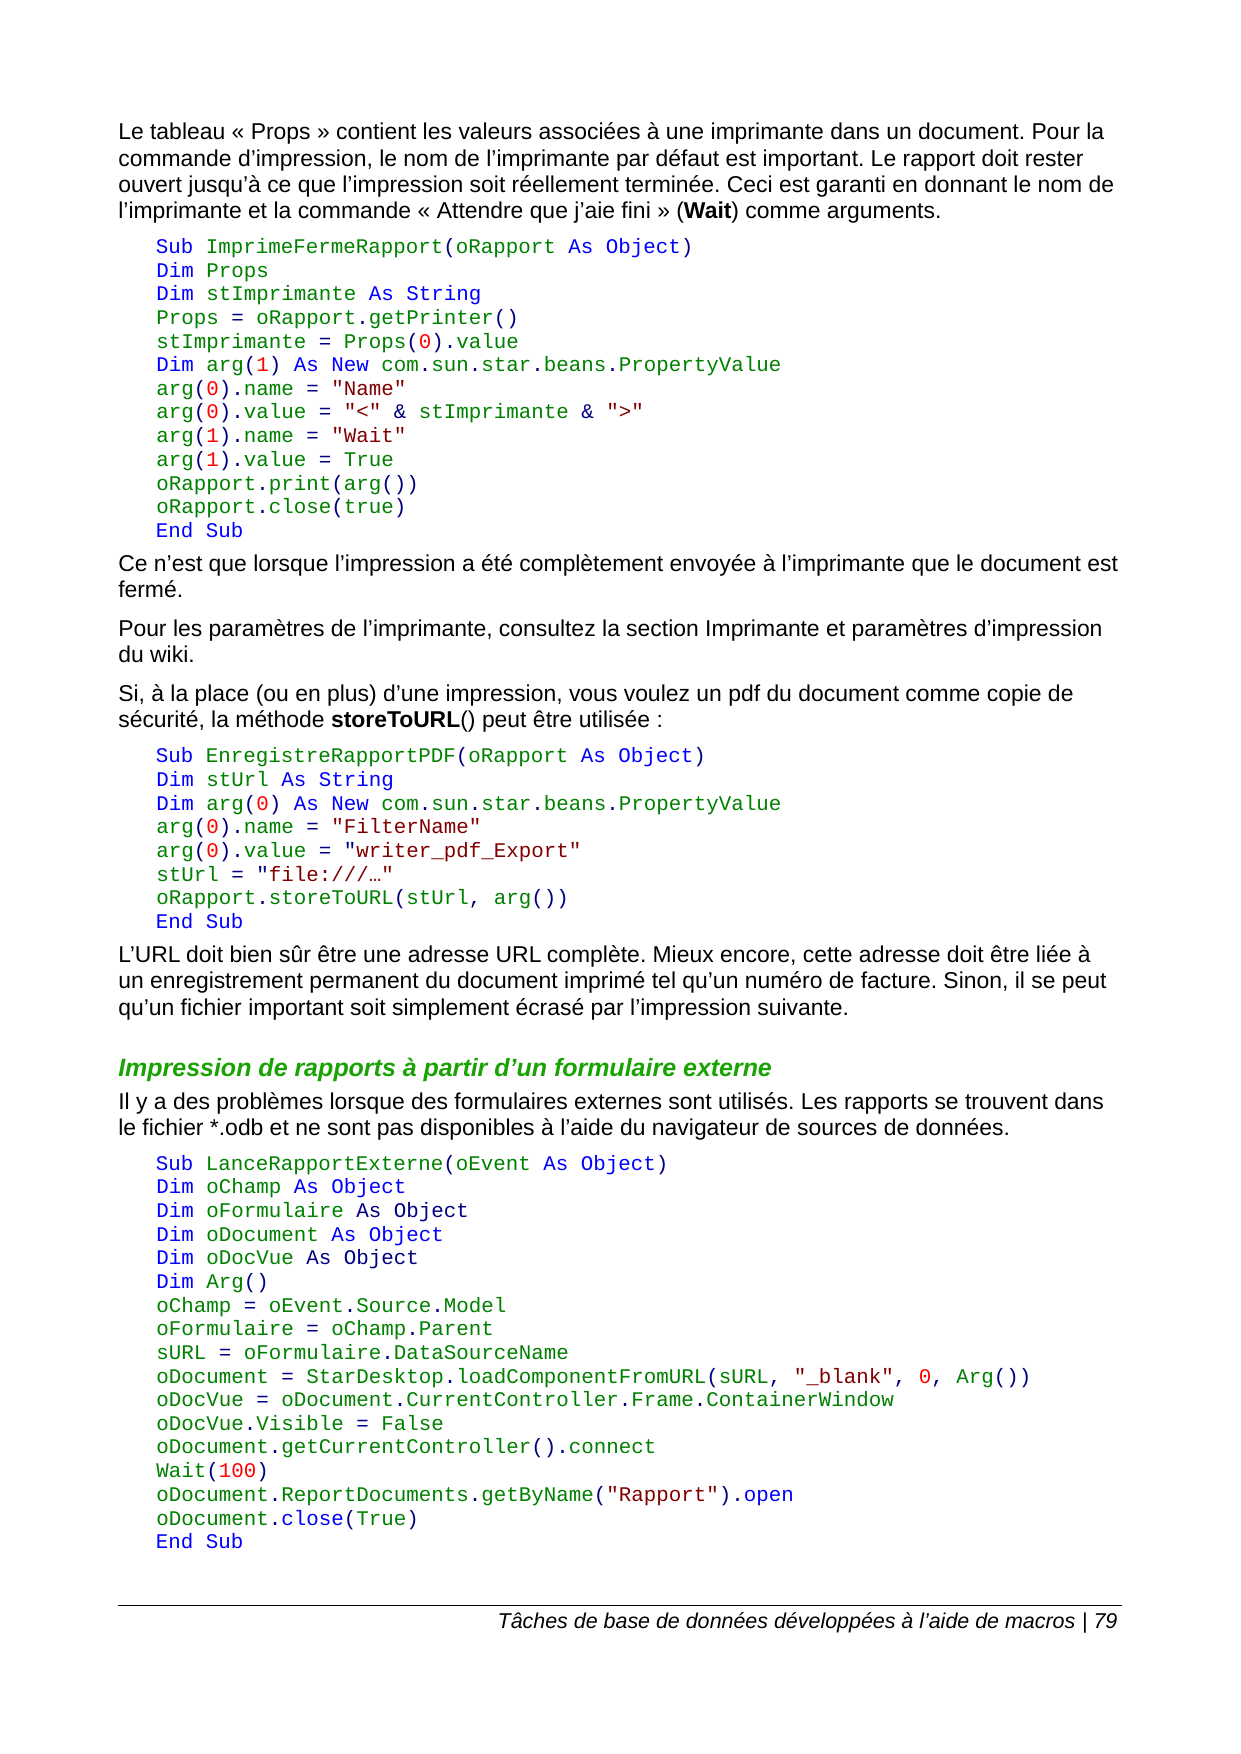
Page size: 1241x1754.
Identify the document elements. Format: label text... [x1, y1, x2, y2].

text oDocument.getCurrentController().connect [156, 1437, 1122, 1460]
text oDocument.close(True) [156, 1507, 1122, 1531]
text oRapport.close(true) [156, 496, 1122, 520]
text Dim oFormulaire As Object [156, 1200, 1122, 1224]
text Dim Arg() [156, 1271, 1122, 1295]
text arg(0).name = "FilterName" [156, 816, 1122, 840]
text oFormulaire = oChamp.Parent [156, 1318, 1122, 1342]
text Dim stImprimante As String [156, 283, 1122, 307]
text oDocument.ReportDocuments.getByName("Rapport").open [156, 1484, 1122, 1507]
text oDocVue = oDocument.CurrentController.Frame.ContainerWindow [156, 1389, 1122, 1413]
text Il y a des problèmes lorsque des formulaires externes sont utilisés. Les rapports se trouvent dans le fichier *.odb et ne sont pas disponibles à l’aide du navigateur de sources de données. [118, 1088, 1122, 1140]
text oRapport.storeToURL(stUrl, arg()) [156, 887, 1122, 911]
text Sub LanceRapportExterne(oEvent As Object) [156, 1153, 1122, 1176]
text Ce n’est que lorsque l’impression a été complètement envoyée à l’imprimante que le document est fermé. [118, 550, 1122, 602]
text Pour les paramètres de l’imprimante, consultez la section Imprimante et paramètres d’impression du wiki. [118, 615, 1122, 668]
text Dim oChamp As Object [156, 1176, 1122, 1200]
text Dim Props [156, 260, 1122, 283]
subtitle Impression de rapports à partir d’un formulaire externe [118, 1053, 1122, 1082]
text Le tableau « Props » contient les valeurs associées à une imprimante dans un document. Pour la commande d’impression, le nom de l’imprimante par défaut est important. Le rapport doit rester ouvert jusqu’à ce que l’impression soit réellement terminée. Ceci est garanti en donnant le nom de l’imprimante et la commande « Attendre que j’aie fini » (Wait) comme arguments. [118, 118, 1122, 223]
text Dim arg(1) As New com.sun.star.beans.PropertyValue [156, 354, 1122, 378]
text arg(1).name = "Wait" [156, 425, 1122, 449]
text Wait(100) [156, 1460, 1122, 1484]
text Dim stUrl As String [156, 769, 1122, 793]
text sURL = oFormulaire.DataSourceName [156, 1342, 1122, 1366]
text End Sub [156, 911, 1122, 934]
text Sub ImprimeFermeRapport(oRapport As Object) [156, 236, 1122, 260]
text Dim oDocument As Object [156, 1224, 1122, 1247]
text Dim arg(0) As New com.sun.star.beans.PropertyValue [156, 793, 1122, 816]
text arg(1).value = True [156, 449, 1122, 472]
text oDocVue.Visible = False [156, 1413, 1122, 1437]
text arg(0).name = "Name" [156, 378, 1122, 402]
text oDocument = StarDesktop.loadComponentFromURL(sURL, "_blank", 0, Arg()) [156, 1366, 1122, 1389]
text End Sub [156, 520, 1122, 543]
text End Sub [156, 1531, 1122, 1555]
text arg(0).value = "<" & stImprimante & ">" [156, 402, 1122, 425]
text oChamp = oEvent.Source.Model [156, 1295, 1122, 1318]
text L’URL doit bien sûr être une adresse URL complète. Mieux encore, cette adresse doit être liée à un enregistrement permanent du document imprimé tel qu’un numéro de facture. Sinon, il se peut qu’un fichier important soit simplement écrasé par l’impression suivante. [118, 941, 1122, 1020]
text Dim oDocVue As Object [156, 1247, 1122, 1271]
text arg(0).value = "writer_pdf_Export" [156, 840, 1122, 863]
text Props = oRapport.getPrinter() [156, 307, 1122, 331]
text stImprimante = Props(0).value [156, 331, 1122, 354]
text oRapport.print(arg()) [156, 472, 1122, 496]
text Sub EnregistreRapportPDF(oRapport As Object) [156, 745, 1122, 769]
text Si, à la place (ou en plus) d’une impression, vous voulez un pdf du document comme copie de sécurité, la méthode storeToURL() peut être utilisée : [118, 680, 1122, 733]
text stUrl = "file:///…" [156, 863, 1122, 887]
